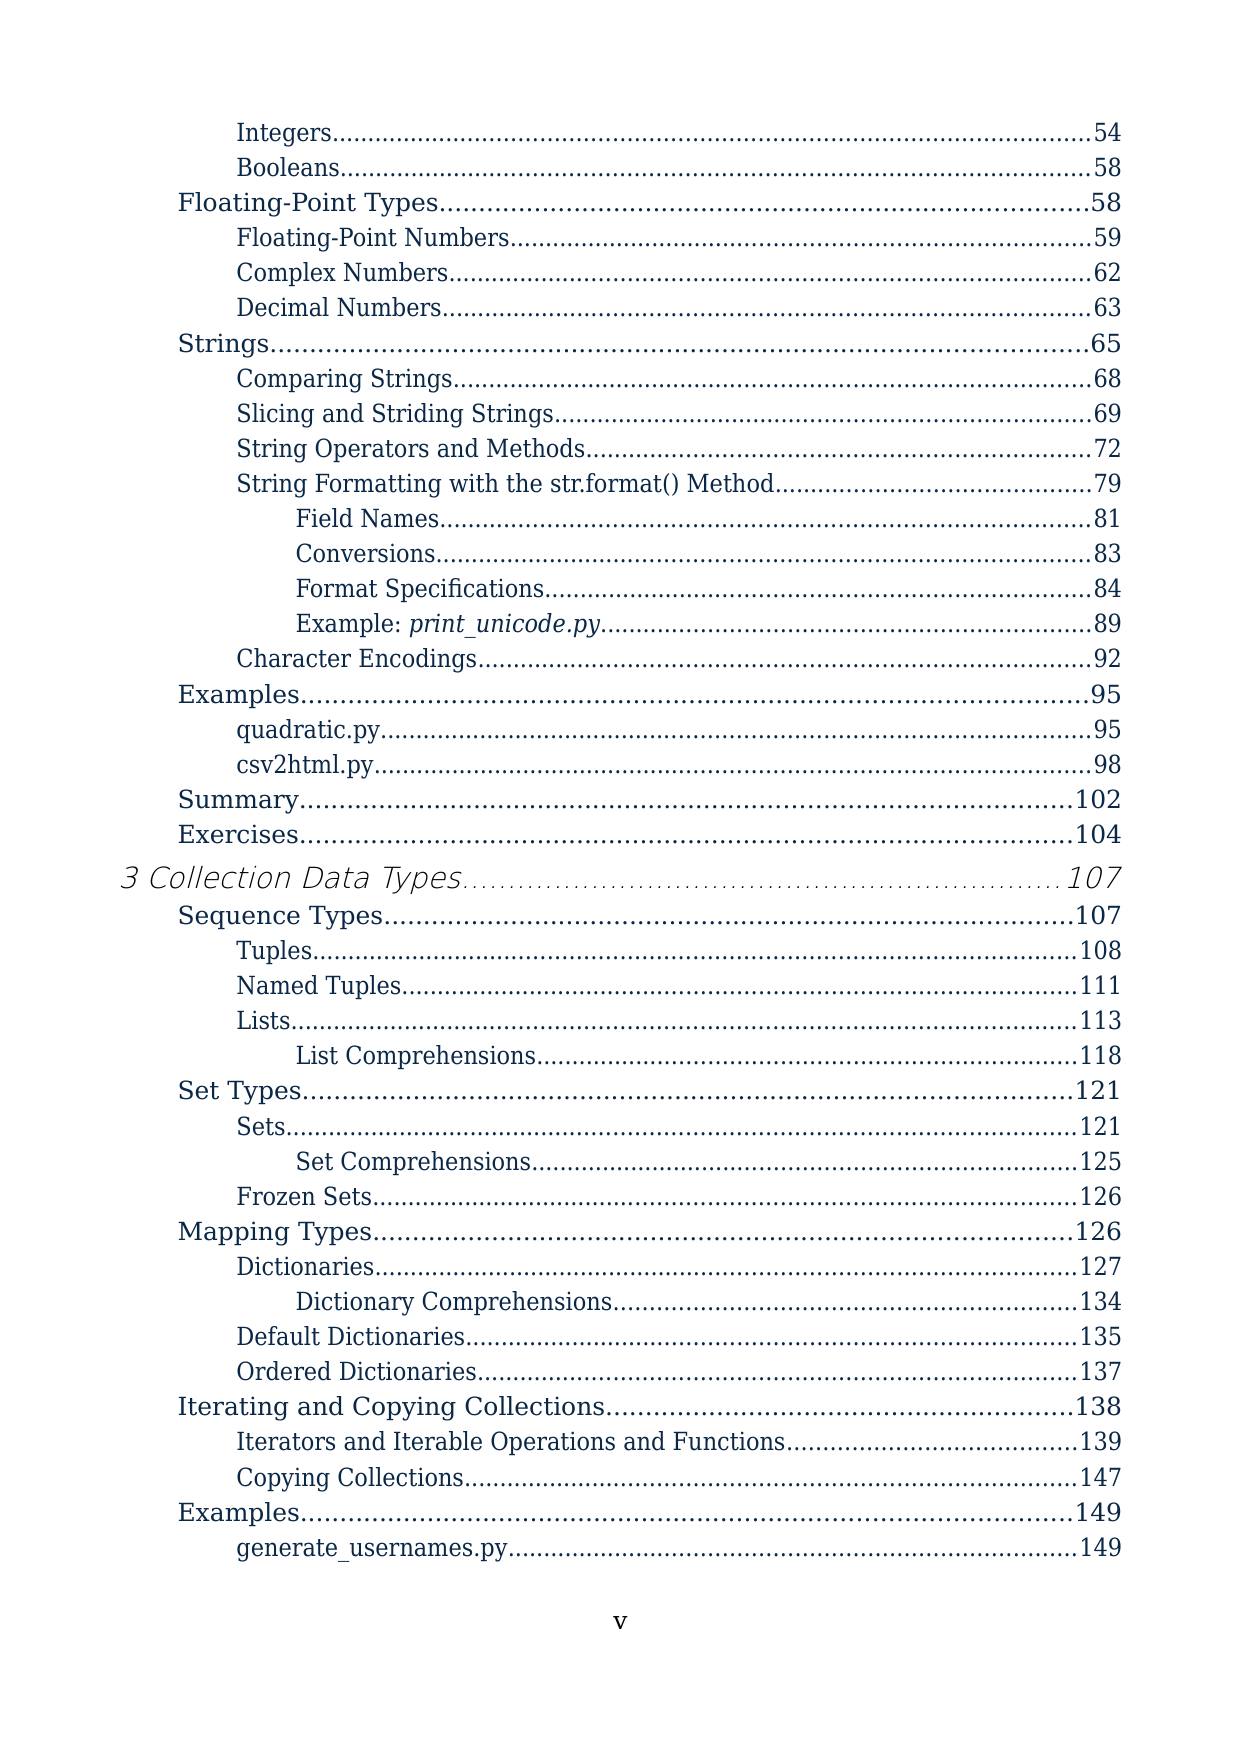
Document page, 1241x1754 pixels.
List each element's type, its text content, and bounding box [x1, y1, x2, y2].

text generate_usernames.py 149 [236, 1533, 1122, 1562]
text quadratic.py 95 [236, 715, 1122, 744]
text Example: print_unicode.py 89 [295, 609, 1122, 639]
text Complex Numbers 62 [236, 258, 1122, 288]
text Slicing and Striding Strings 69 [236, 399, 1122, 428]
text Integers 54 [236, 118, 1122, 147]
text Character Encodings 92 [236, 645, 1122, 674]
text Dictionaries 127 [236, 1252, 1122, 1281]
text Format Specifications 84 [295, 574, 1122, 604]
text Tuples 108 [236, 936, 1122, 965]
text Named Tuples 111 [236, 971, 1122, 1000]
text Sets 121 [236, 1112, 1122, 1141]
text 3 Collection Data Types 107 [118, 861, 1122, 895]
text Frozen Sets 126 [236, 1182, 1122, 1211]
text Iterators and Iterable Operations and Functions 139 [236, 1428, 1122, 1457]
text Copying Collections 147 [236, 1463, 1122, 1492]
text Dictionary Comprehensions 134 [295, 1287, 1122, 1316]
text Floating-Point Numbers 59 [236, 223, 1122, 253]
text Conversions 83 [295, 539, 1122, 568]
text Sequence Types 107 [177, 901, 1122, 930]
text Ordered Dictionaries 137 [236, 1357, 1122, 1387]
text List Comprehensions 118 [295, 1041, 1122, 1071]
text Floating-Point Types 58 [177, 188, 1122, 217]
text Decimal Numbers 63 [236, 294, 1122, 323]
text String Operators and Methods 72 [236, 434, 1122, 463]
text Exercises 104 [177, 820, 1122, 849]
text Mapping Types 126 [177, 1217, 1122, 1246]
text Comparing Strings 68 [236, 364, 1122, 393]
text Examples 149 [177, 1498, 1122, 1527]
text Booleans 58 [236, 153, 1122, 182]
text String Formatting with the str.format() Method 79 [236, 469, 1122, 498]
text Default Dictionaries 135 [236, 1322, 1122, 1351]
text csv2html.py 98 [236, 750, 1122, 779]
text Lists 113 [236, 1006, 1122, 1036]
text Summary 102 [177, 785, 1122, 814]
text Set Types 121 [177, 1077, 1122, 1106]
text Strings 65 [177, 329, 1122, 358]
text Examples 95 [177, 680, 1122, 709]
text Set Comprehensions 125 [295, 1147, 1122, 1176]
text Field Names 81 [295, 504, 1122, 533]
text Iterating and Copying Collections 138 [177, 1392, 1122, 1422]
